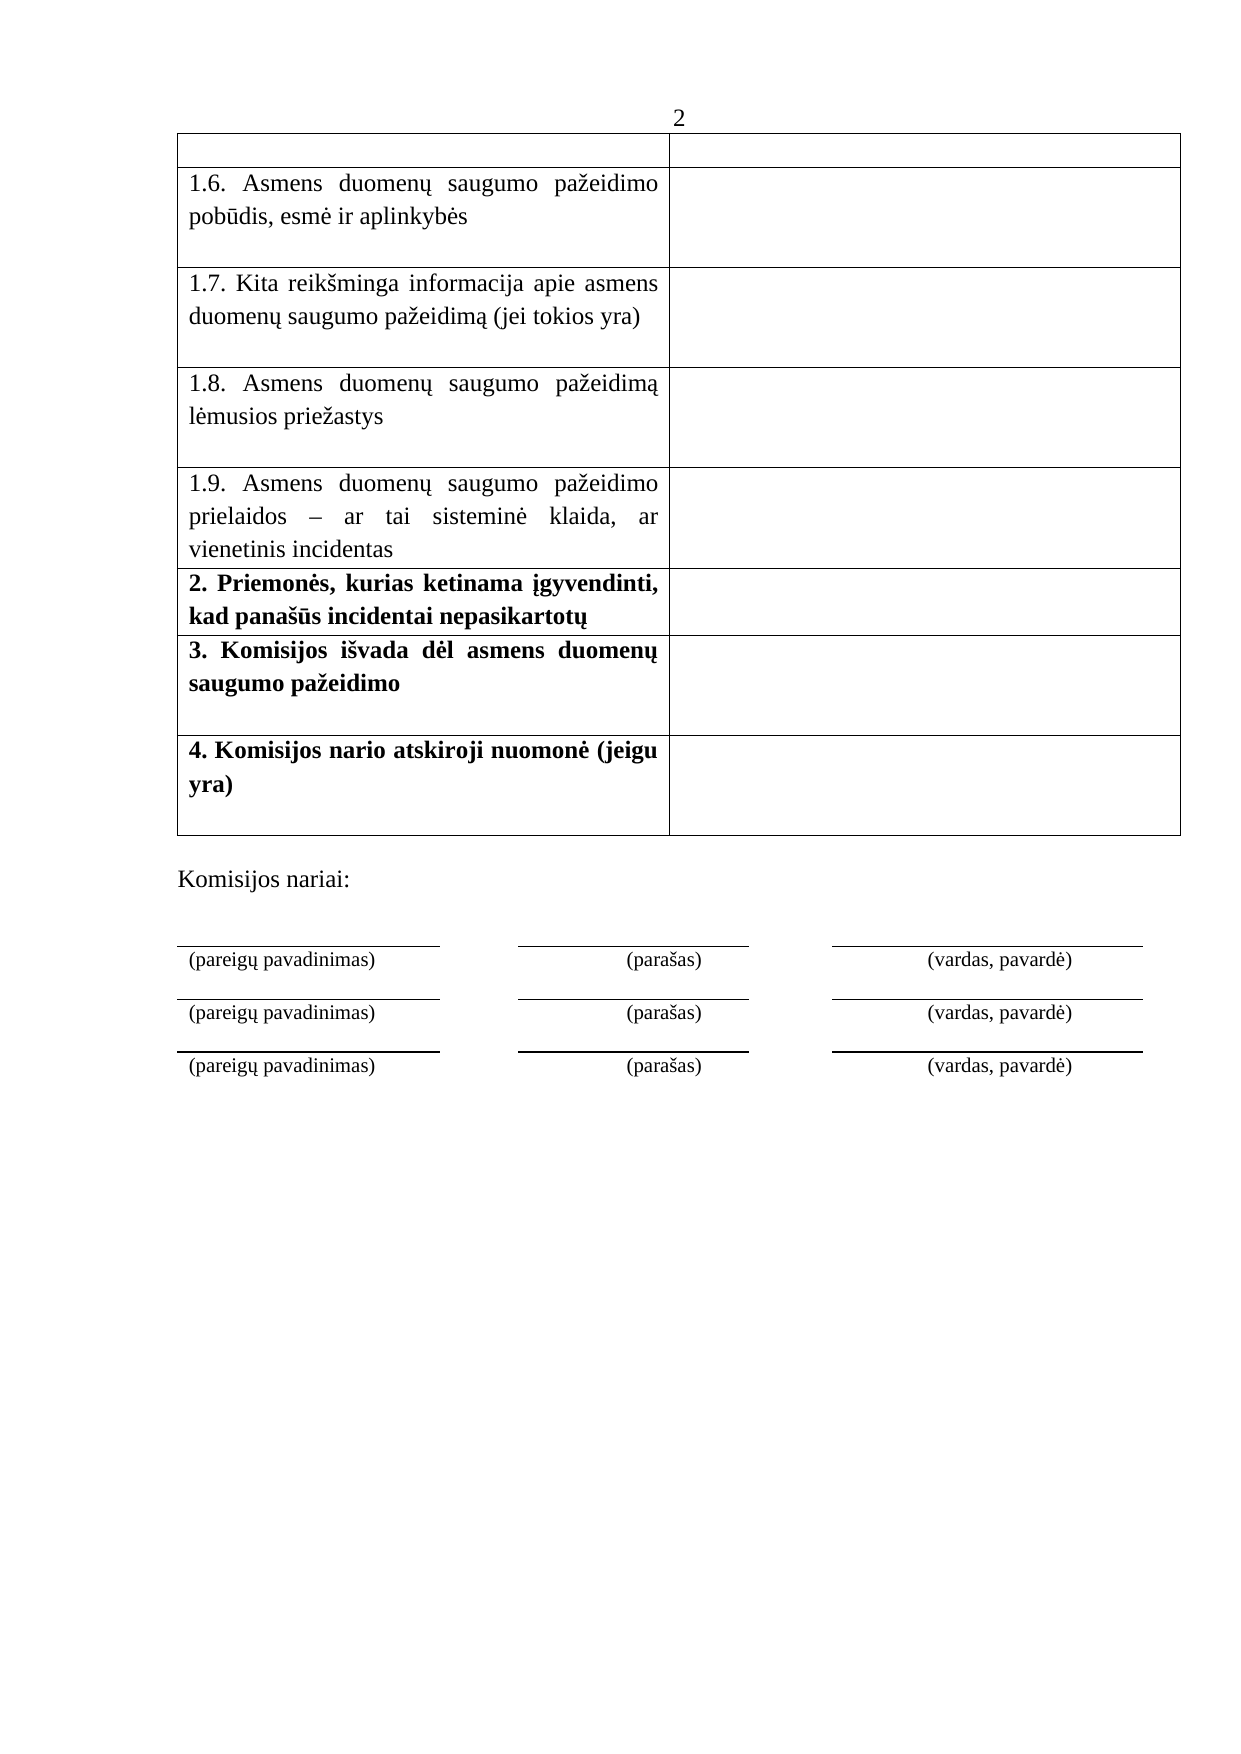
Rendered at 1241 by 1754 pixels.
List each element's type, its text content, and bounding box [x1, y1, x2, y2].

table_cell 4. Komisijos nario atskiroji nuomonė (jeigu yra) [178, 736, 669, 835]
table_header (vardas, pavardė) [832, 947, 1142, 975]
table_cell [670, 134, 1180, 167]
text Komisijos nariai: [177, 864, 1181, 893]
table_cell 1.9. Asmens duomenų saugumo pažeidimo prielaidos – ar tai sisteminė klaida, ar vienetinis incidentas [178, 468, 669, 567]
table_cell [670, 736, 1180, 835]
table_header [749, 999, 832, 1027]
table_header (pareigų pavadinimas) [177, 1000, 439, 1027]
table_cell [670, 168, 1180, 267]
table_cell 1.8. Asmens duomenų saugumo pažeidimą lėmusios priežastys [178, 368, 669, 467]
table_cell [670, 636, 1180, 734]
table_header (pareigų pavadinimas) [177, 947, 439, 975]
table_header (parašas) [518, 1000, 749, 1027]
table_header (parašas) [518, 947, 749, 975]
table_cell 3. Komisijos išvada dėl asmens duomenų saugumo pažeidimo [178, 636, 669, 734]
table_cell [670, 368, 1180, 467]
table_cell 1.6. Asmens duomenų saugumo pažeidimo pobūdis, esmė ir aplinkybės [178, 168, 669, 267]
table_header [440, 946, 518, 975]
table_cell [670, 468, 1180, 567]
table_header [749, 1051, 832, 1081]
table_header (vardas, pavardė) [832, 1053, 1142, 1081]
table_header [440, 1051, 518, 1081]
table_header [749, 946, 832, 975]
table_header [440, 999, 518, 1027]
table_cell [178, 134, 669, 167]
table_header (parašas) [518, 1053, 749, 1081]
table_header (vardas, pavardė) [832, 1000, 1142, 1027]
table_cell 1.7. Kita reikšminga informacija apie asmens duomenų saugumo pažeidimą (jei tokios yra) [178, 268, 669, 367]
table_cell [670, 268, 1180, 367]
table_cell 2. Priemonės, kurias ketinama įgyvendinti, kad panašūs incidentai nepasikartotų [178, 569, 669, 634]
table_header (pareigų pavadinimas) [177, 1053, 439, 1081]
table_cell [670, 569, 1180, 634]
